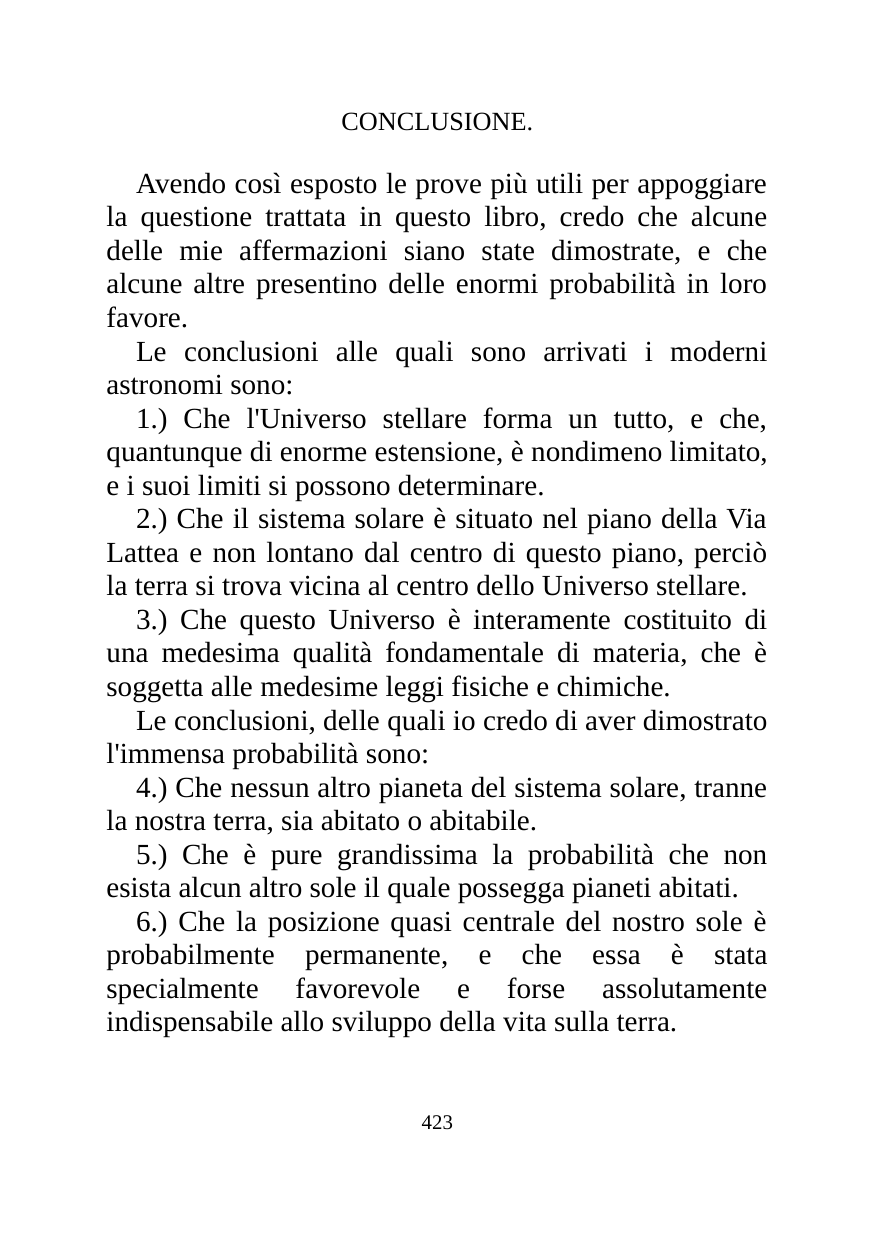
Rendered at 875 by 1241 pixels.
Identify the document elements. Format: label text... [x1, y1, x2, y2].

text 6.) Che la posizione quasi centrale del nostro sole è probabilmente permanente, e che essa è stata specialmente favorevole e forse assolutamente indispensabile allo sviluppo della vita sulla terra. [106, 904, 768, 1038]
text 3.) Che questo Universo è interamente costituito di una medesima qualità fondamentale di materia, che è soggetta alle medesime leggi fisiche e chimiche. [106, 602, 768, 703]
text 5.) Che è pure grandissima la probabilità che non esista alcun altro sole il quale possegga pianeti abitati. [106, 837, 768, 904]
text 2.) Che il sistema solare è situato nel piano della Via Lattea e non lontano dal centro di questo piano, perciò la terra si trova vicina al centro dello Universo stellare. [106, 501, 768, 602]
text 4.) Che nessun altro pianeta del sistema solare, tranne la nostra terra, sia abitato o abitabile. [106, 770, 768, 837]
subtitle CONCLUSIONE. [106, 106, 768, 136]
text Le conclusioni, delle quali io credo di aver dimostrato l'immensa probabilità sono: [106, 703, 768, 770]
text Le conclusioni alle quali sono arrivati i moderni astronomi sono: [106, 334, 768, 401]
text Avendo così esposto le prove più utili per appoggiare la questione trattata in questo libro, credo che alcune delle mie affermazioni siano state dimostrate, e che alcune altre presentino delle enormi probabilità in loro favore. [106, 166, 768, 334]
text 1.) Che l'Universo stellare forma un tutto, e che, quantunque di enorme estensione, è nondimeno limitato, e i suoi limiti si possono determinare. [106, 401, 768, 501]
